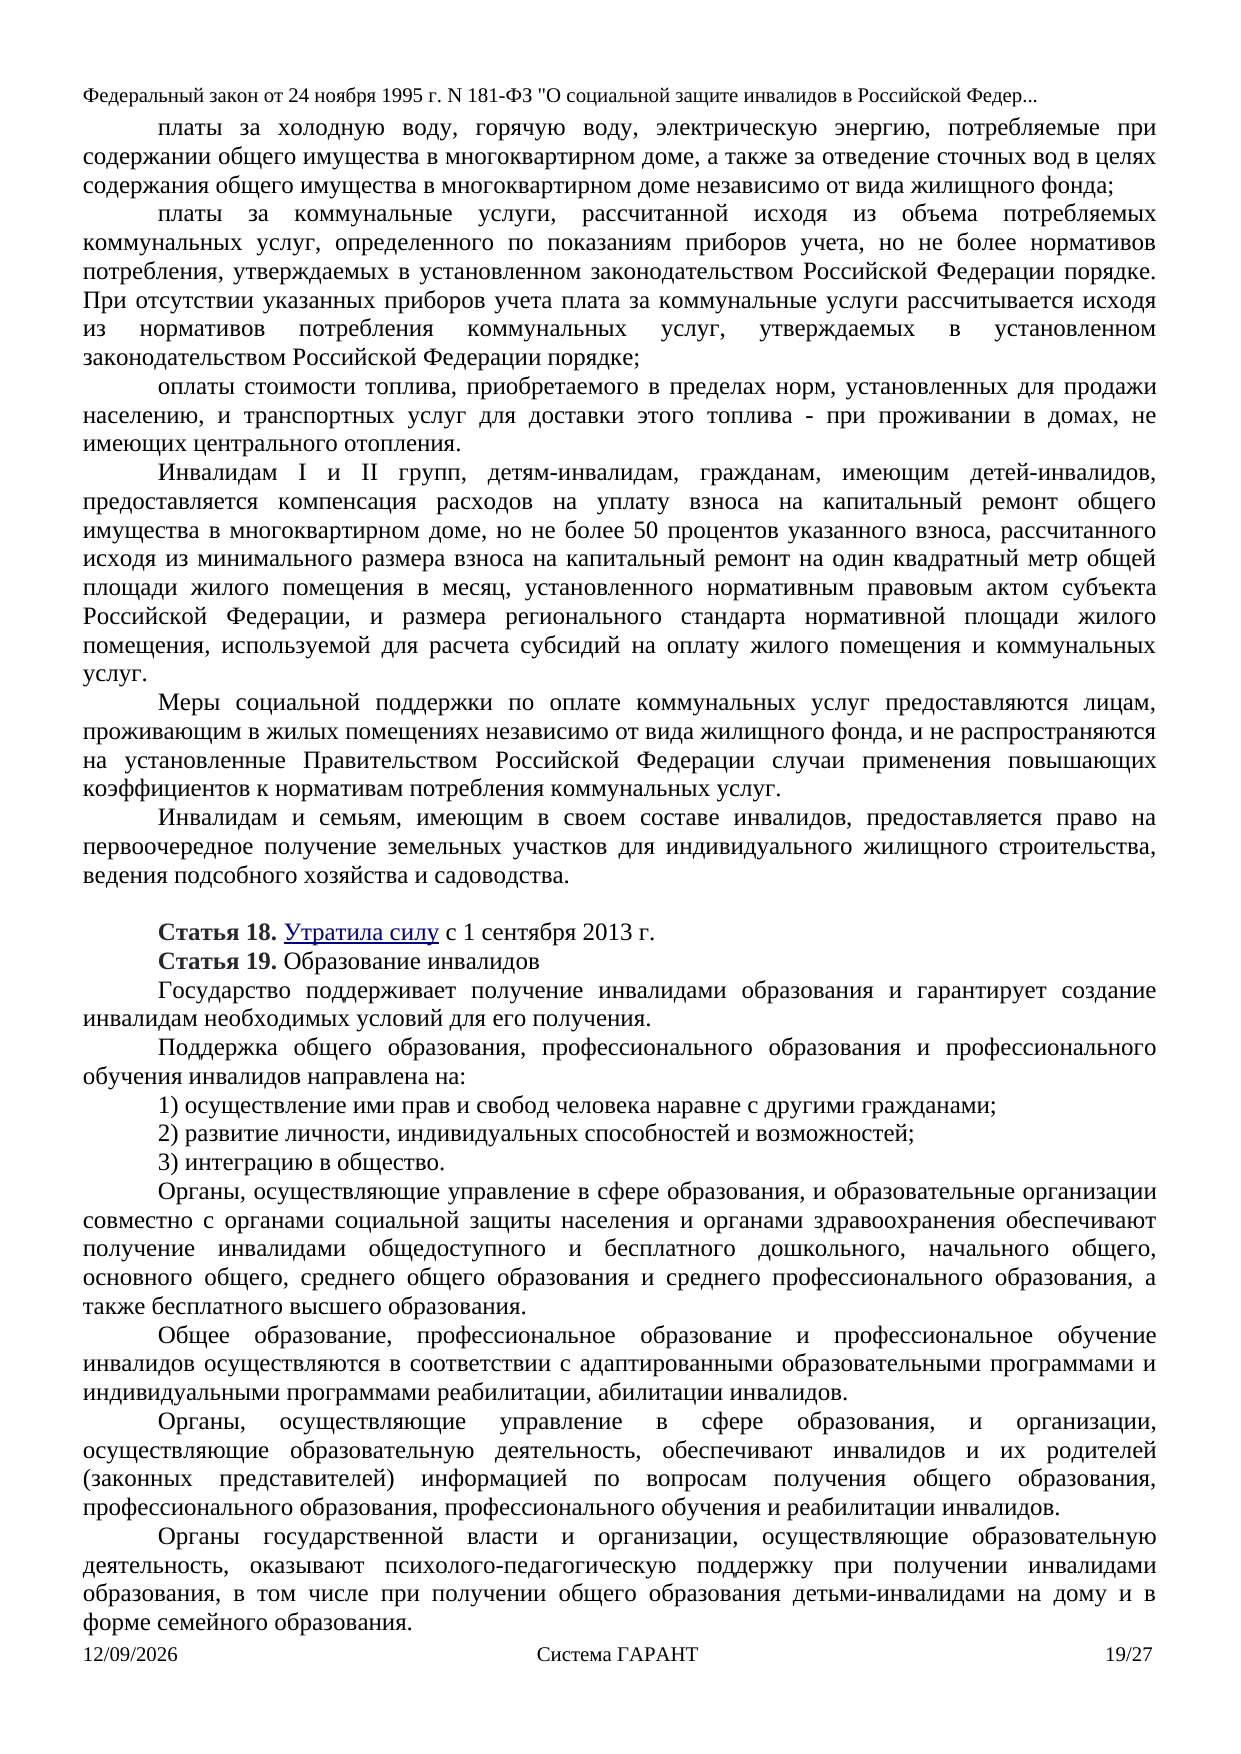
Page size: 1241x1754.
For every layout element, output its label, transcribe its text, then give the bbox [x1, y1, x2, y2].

text Органы, осуществляющие управление в сфере образования, и образовательные организации совместно с органами социальной защиты населения и органами здравоохранения обеспечивают получение инвалидами общедоступного и бесплатного дошкольного, начального общего, основного общего, среднего общего образования и среднего профессионального образования, а также бесплатного высшего образования. [83, 1176, 1157, 1320]
text 3) интеграцию в общество. [83, 1147, 1157, 1176]
text Меры социальной поддержки по оплате коммунальных услуг предоставляются лицам, проживающим в жилых помещениях независимо от вида жилищного фонда, и не распространяются на установленные Правительством Российской Федерации случаи применения повышающих коэффициентов к нормативам потребления коммунальных услуг. [83, 687, 1157, 802]
text Общее образование, профессиональное образование и профессиональное обучение инвалидов осуществляются в соответствии с адаптированными образовательными программами и индивидуальными программами реабилитации, абилитации инвалидов. [83, 1320, 1157, 1406]
text Поддержка общего образования, профессионального образования и профессионального обучения инвалидов направлена на: [83, 1032, 1157, 1090]
text Органы, осуществляющие управление в сфере образования, и организации, осуществляющие образовательную деятельность, обеспечивают инвалидов и их родителей (законных представителей) информацией по вопросам получения общего образования, профессионального образования, профессионального обучения и реабилитации инвалидов. [83, 1406, 1157, 1521]
text Государство поддерживает получение инвалидами образования и гарантирует создание инвалидам необходимых условий для его получения. [83, 975, 1157, 1032]
text 1) осуществление ими прав и свобод человека наравне с другими гражданами; [83, 1090, 1157, 1118]
text Органы государственной власти и организации, осуществляющие образовательную деятельность, оказывают психолого-педагогическую поддержку при получении инвалидами образования, в том числе при получении общего образования детьми-инвалидами на дому и в форме семейного образования. [83, 1521, 1157, 1636]
text Инвалидам и семьям, имеющим в своем составе инвалидов, предоставляется право на первоочередное получение земельных участков для индивидуального жилищного строительства, ведения подсобного хозяйства и садоводства. [83, 802, 1157, 888]
text Статья 18. Утратила силу с 1 сентября 2013 г. [158, 917, 1157, 946]
text Статья 19. Образование инвалидов [158, 946, 1157, 975]
text Инвалидам I и II групп, детям-инвалидам, гражданам, имеющим детей-инвалидов, предоставляется компенсация расходов на уплату взноса на капитальный ремонт общего имущества в многоквартирном доме, но не более 50 процентов указанного взноса, рассчитанного исходя из минимального размера взноса на капитальный ремонт на один квадратный метр общей площади жилого помещения в месяц, установленного нормативным правовым актом субъекта Российской Федерации, и размера регионального стандарта нормативной площади жилого помещения, используемой для расчета субсидий на оплату жилого помещения и коммунальных услуг. [83, 457, 1157, 687]
text оплаты стоимости топлива, приобретаемого в пределах норм, установленных для продажи населению, и транспортных услуг для доставки этого топлива - при проживании в домах, не имеющих центрального отопления. [83, 371, 1157, 457]
text платы за коммунальные услуги, рассчитанной исходя из объема потребляемых коммунальных услуг, определенного по показаниям приборов учета, но не более нормативов потребления, утверждаемых в установленном законодательством Российской Федерации порядке. При отсутствии указанных приборов учета плата за коммунальные услуги рассчитывается исходя из нормативов потребления коммунальных услуг, утверждаемых в установленном законодательством Российской Федерации порядке; [83, 198, 1157, 371]
text 2) развитие личности, индивидуальных способностей и возможностей; [83, 1118, 1157, 1147]
text платы за холодную воду, горячую воду, электрическую энергию, потребляемые при содержании общего имущества в многоквартирном доме, а также за отведение сточных вод в целях содержания общего имущества в многоквартирном доме независимо от вида жилищного фонда; [83, 112, 1157, 198]
